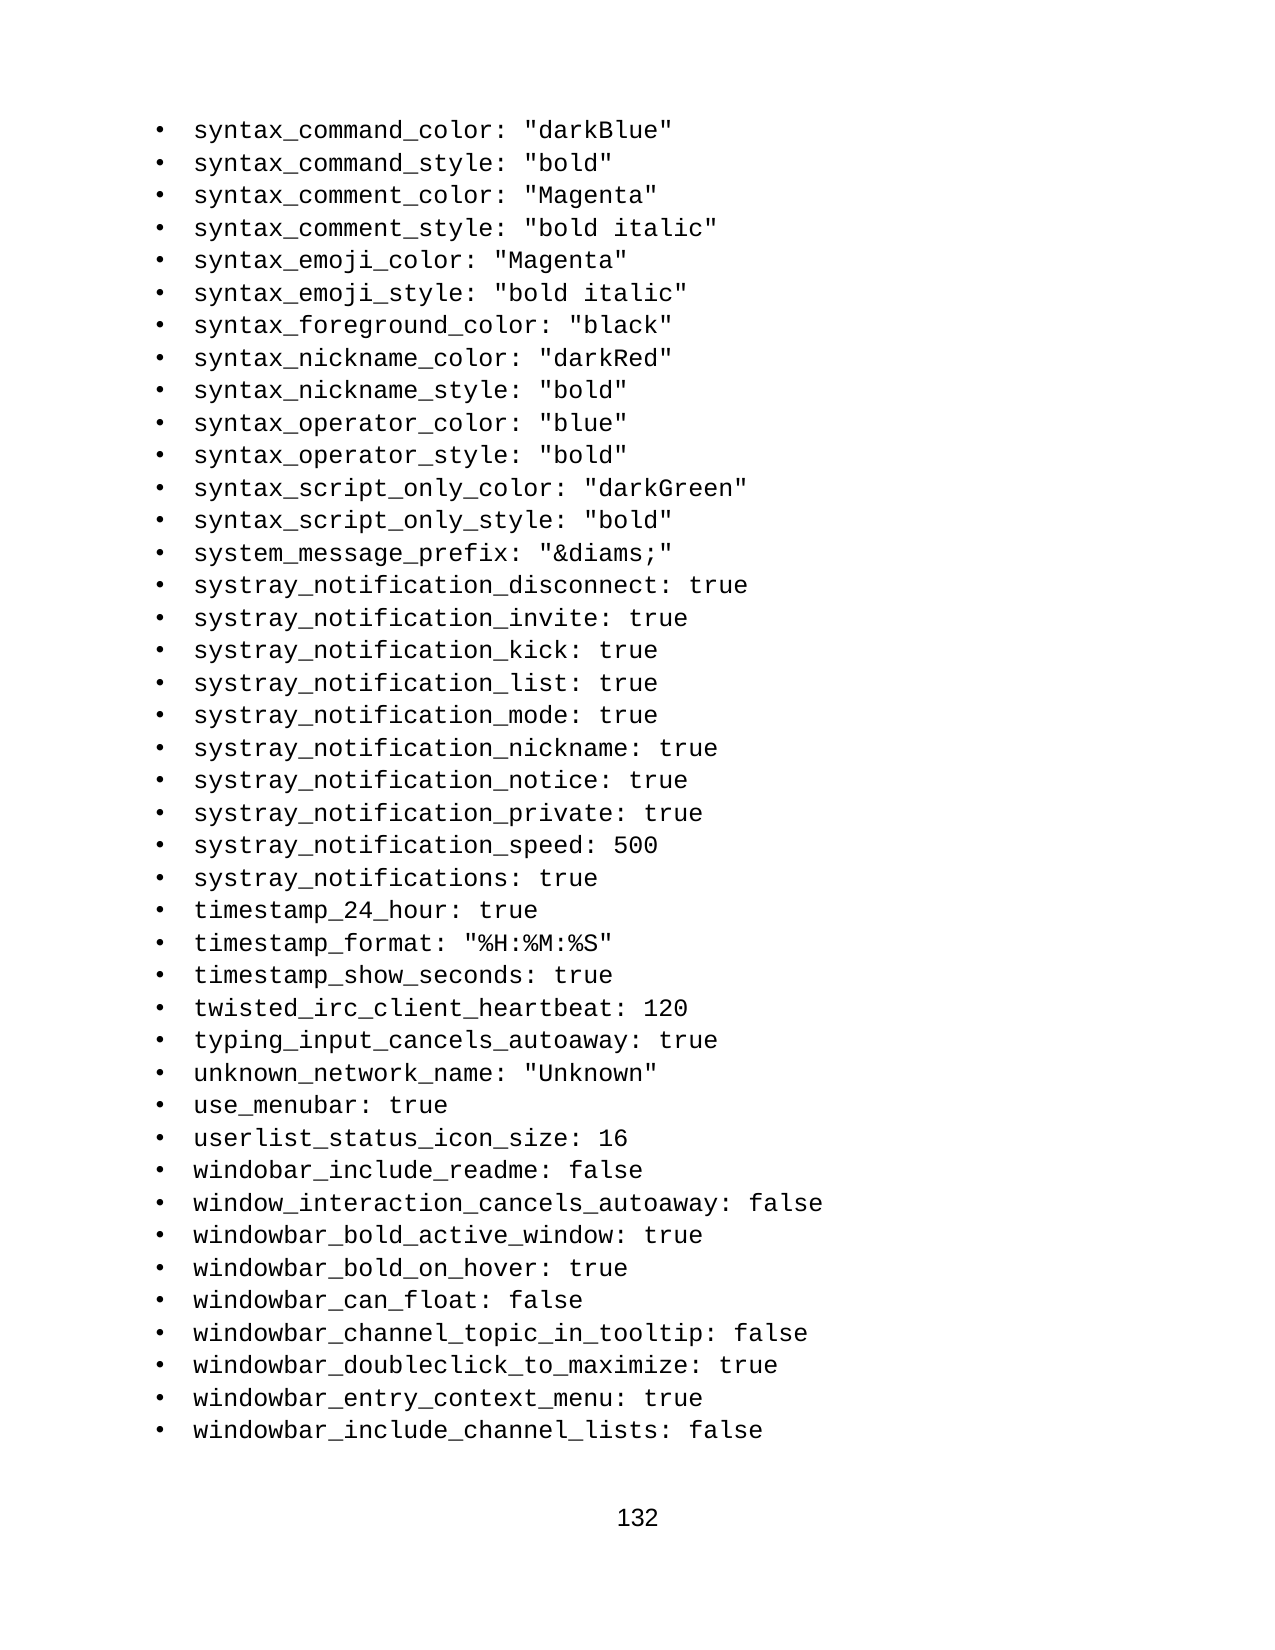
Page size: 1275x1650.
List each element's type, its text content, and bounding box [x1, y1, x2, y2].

list window_interaction_cancels_autoaway: false [156, 1191, 1157, 1219]
list timestamp_format: "%H:%M:%S" [156, 931, 1157, 959]
list systray_notification_speed: 500 [156, 833, 1157, 861]
list systray_notification_disconnect: true [156, 573, 1157, 601]
list twisted_irc_client_heartbeat: 120 [156, 996, 1157, 1024]
list systray_notification_notice: true [156, 768, 1157, 796]
list unknown_network_name: "Unknown" [156, 1061, 1157, 1089]
list syntax_command_style: "bold" [156, 151, 1157, 179]
list syntax_script_only_style: "bold" [156, 508, 1157, 536]
list windowbar_can_float: false [156, 1288, 1157, 1316]
list syntax_nickname_style: "bold" [156, 378, 1157, 406]
list systray_notification_list: true [156, 671, 1157, 699]
list systray_notification_mode: true [156, 703, 1157, 731]
list syntax_command_color: "darkBlue" [156, 118, 1157, 146]
list typing_input_cancels_autoaway: true [156, 1028, 1157, 1056]
list systray_notifications: true [156, 866, 1157, 894]
list windowbar_bold_active_window: true [156, 1223, 1157, 1251]
list syntax_operator_style: "bold" [156, 443, 1157, 471]
list windowbar_doubleclick_to_maximize: true [156, 1353, 1157, 1381]
list userlist_status_icon_size: 16 [156, 1126, 1157, 1154]
list windowbar_entry_context_menu: true [156, 1386, 1157, 1414]
list windowbar_bold_on_hover: true [156, 1256, 1157, 1284]
list syntax_comment_color: "Magenta" [156, 183, 1157, 211]
list syntax_emoji_style: "bold italic" [156, 281, 1157, 309]
list syntax_operator_color: "blue" [156, 411, 1157, 439]
list syntax_script_only_color: "darkGreen" [156, 476, 1157, 504]
list systray_notification_invite: true [156, 606, 1157, 634]
list timestamp_show_seconds: true [156, 963, 1157, 991]
list system_message_prefix: "&diams;" [156, 541, 1157, 569]
list systray_notification_kick: true [156, 638, 1157, 666]
list syntax_nickname_color: "darkRed" [156, 346, 1157, 374]
list syntax_foreground_color: "black" [156, 313, 1157, 341]
list systray_notification_nickname: true [156, 736, 1157, 764]
list windowbar_include_channel_lists: false [156, 1418, 1157, 1446]
list syntax_comment_style: "bold italic" [156, 216, 1157, 244]
list systray_notification_private: true [156, 801, 1157, 829]
list timestamp_24_hour: true [156, 898, 1157, 926]
list windowbar_channel_topic_in_tooltip: false [156, 1321, 1157, 1349]
list use_menubar: true [156, 1093, 1157, 1121]
list windobar_include_readme: false [156, 1158, 1157, 1186]
list syntax_emoji_color: "Magenta" [156, 248, 1157, 276]
